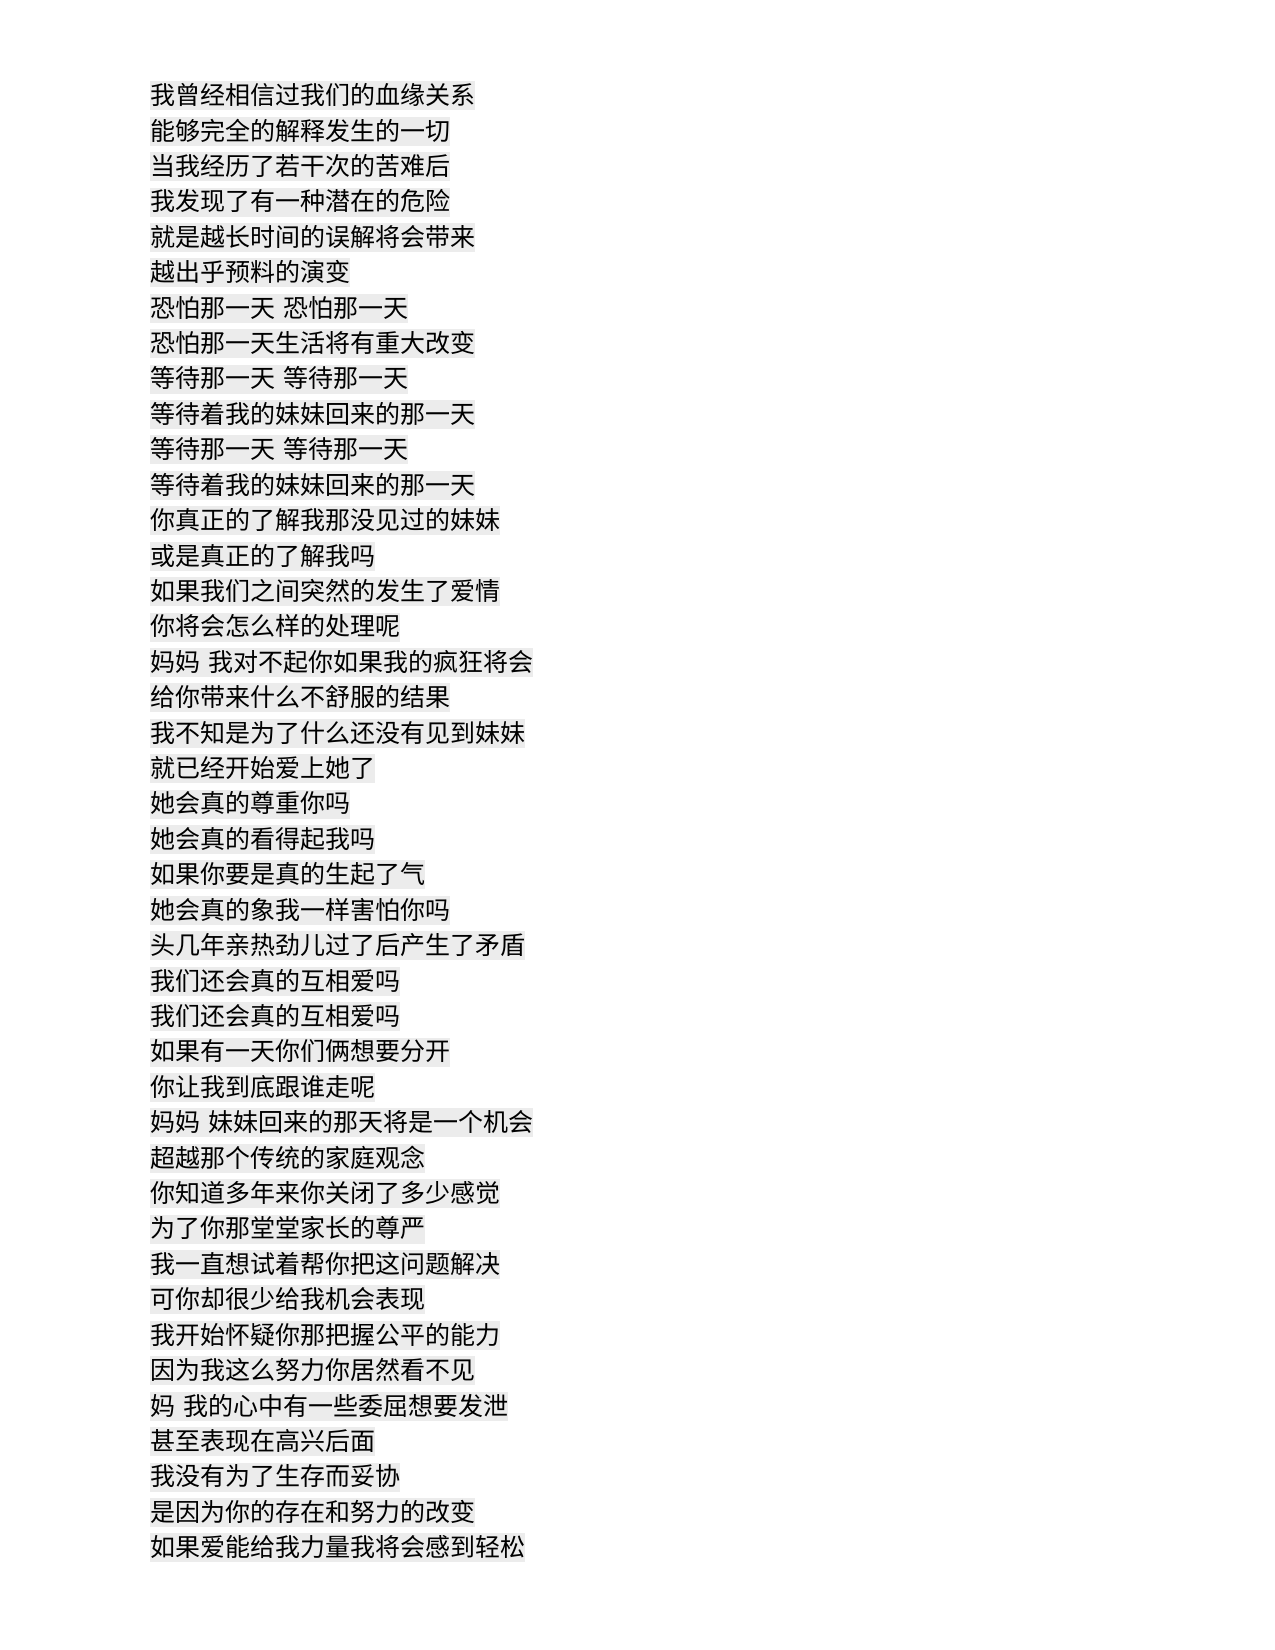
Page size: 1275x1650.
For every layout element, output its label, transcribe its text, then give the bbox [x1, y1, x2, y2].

text 我曾经相信过我们的血缘关系 能够完全的解释发生的一切 当我经历了若干次的苦难后 我发现了有一种潜在的危险 就是越长时间的误解将会带来 越出乎预料的演变 恐怕那一天 恐怕那一天 恐怕那一天生活将有重大改变 等待那一天 等待那一天 等待着我的妹妹回来的那一天 等待那一天 等待那一天 等待着我的妹妹回来的那一天 你真正的了解我那没见过的妹妹 或是真正的了解我吗 如果我们之间突然的发生了爱情 你将会怎么样的处理呢 妈妈 我对不起你如果我的疯狂将会 给你带来什么不舒服的结果 我不知是为了什么还没有见到妹妹 就已经开始爱上她了 她会真的尊重你吗 她会真的看得起我吗 如果你要是真的生起了气 她会真的象我一样害怕你吗 头几年亲热劲儿过了后产生了矛盾 我们还会真的互相爱吗 我们还会真的互相爱吗 如果有一天你们俩想要分开 你让我到底跟谁走呢 妈妈 妹妹回来的那天将是一个机会 超越那个传统的家庭观念 你知道多年来你关闭了多少感觉 为了你那堂堂家长的尊严 我一直想试着帮你把这问题解决 可你却很少给我机会表现 我开始怀疑你那把握公平的能力 因为我这么努力你居然看不见 妈 我的心中有一些委屈想要发泄 甚至表现在高兴后面 我没有为了生存而妥协 是因为你的存在和努力的改变 如果爱能给我力量我将会感到轻松 [150, 75, 1125, 1562]
